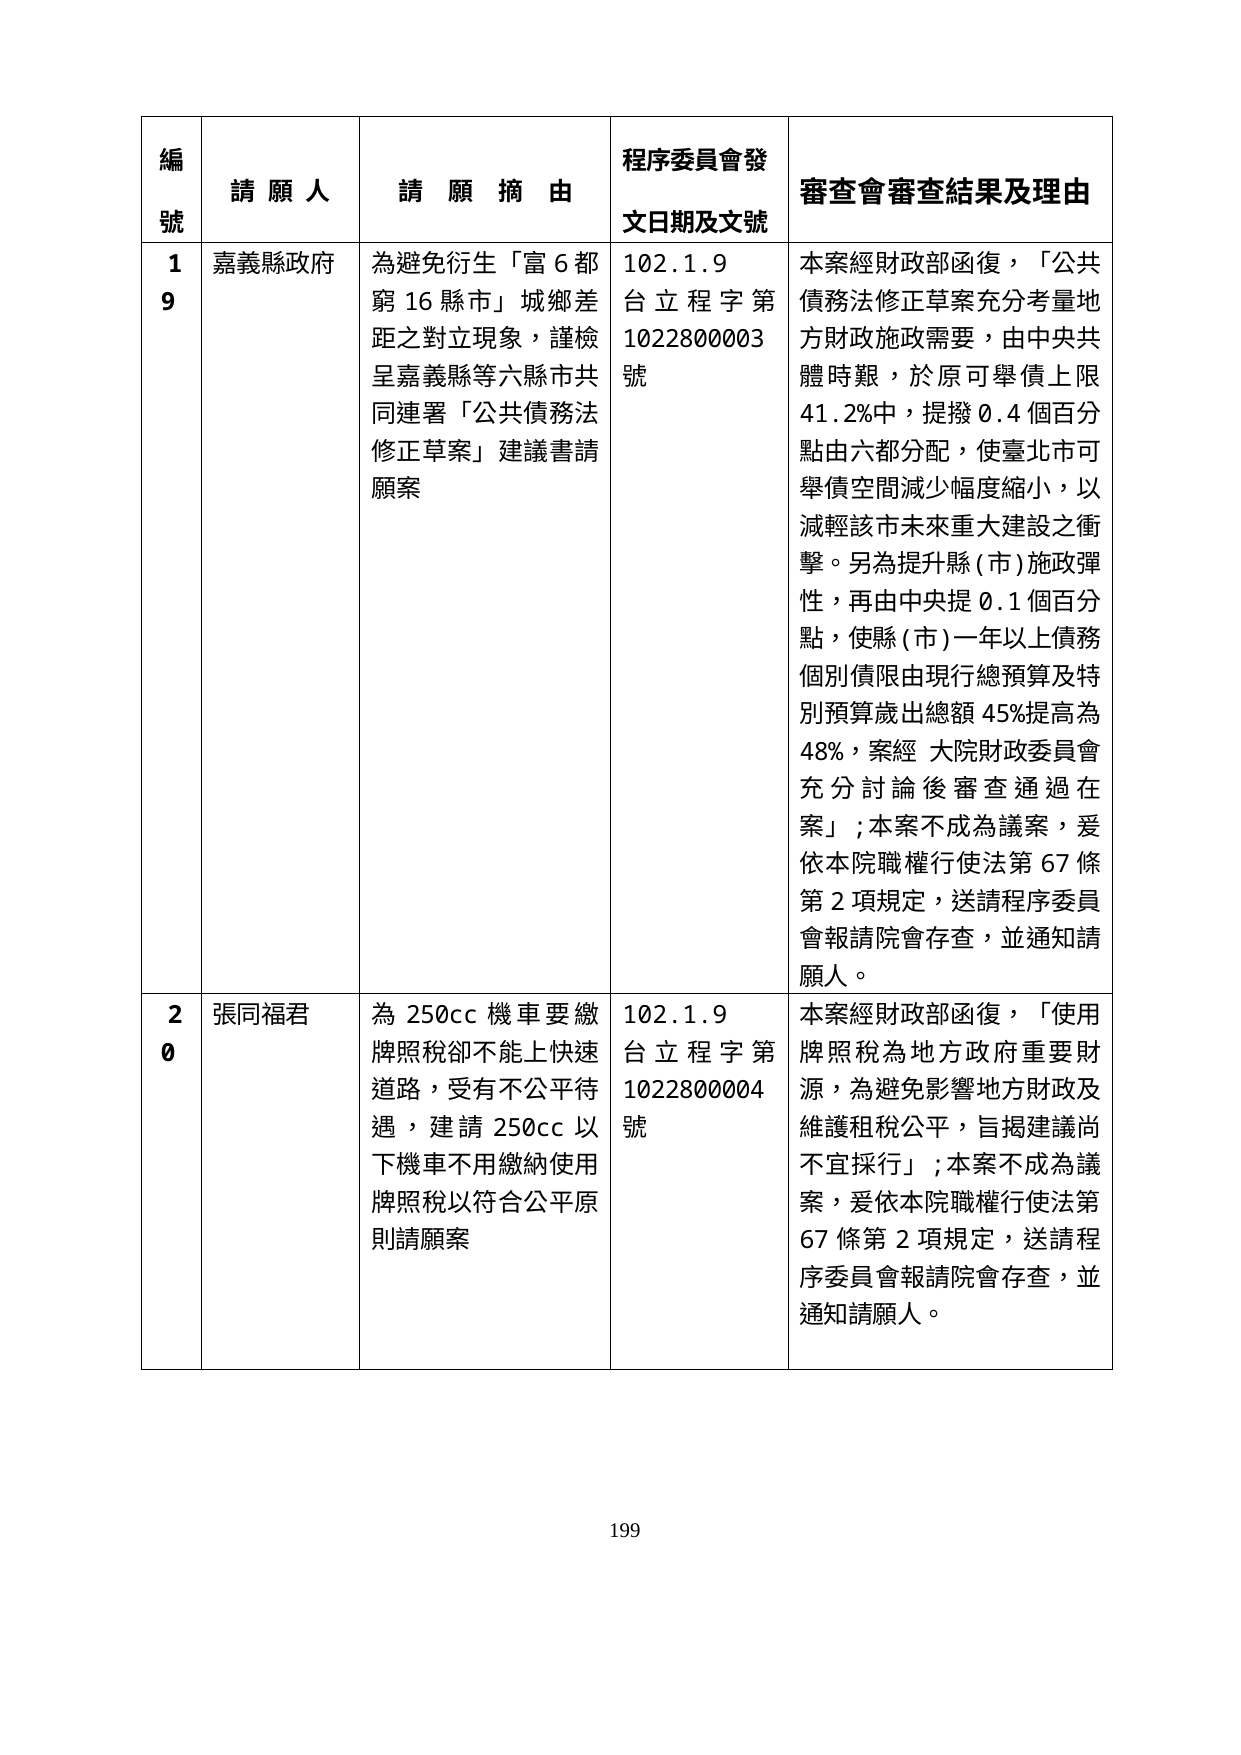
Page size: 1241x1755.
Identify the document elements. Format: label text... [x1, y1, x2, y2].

table_cell 102.1.9 台立程字第1022800004號 [611, 994, 788, 1369]
table_header 請 願 摘 由 [360, 117, 610, 242]
table_cell 本案經財政部函復，「公共債務法修正草案充分考量地方財政施政需要，由中央共體時艱，於原可舉債上限41.2%中，提撥0.4個百分點由六都分配，使臺北市可舉債空間減少幅度縮小，以減輕該市未來重大建設之衝擊。另為提升縣(市)施政彈性，再由中央提0.1個百分點，使縣(市)一年以上債務個別債限由現行總預算及特別預算歲出總額45%提高為48%，案經 大院財政委員會充分討論後審查通過在案」;本案不成為議案，爰依本院職權行使法第67條第2項規定，送請程序委員會報請院會存查，並通知請願人。 [789, 243, 1112, 993]
table_cell [142, 994, 201, 1369]
table_header 編號 [142, 117, 201, 242]
table_cell 嘉義縣政府 [202, 243, 359, 993]
table_cell 張同福君 [202, 994, 359, 1369]
table_cell [142, 243, 201, 993]
table_header 審查會審查結果及理由 [789, 117, 1112, 242]
table_cell 為避免衍生「富6都窮16縣市」城鄉差距之對立現象，謹檢呈嘉義縣等六縣市共同連署「公共債務法修正草案」建議書請願案 [360, 243, 610, 993]
table_cell 本案經財政部函復，「使用牌照稅為地方政府重要財源，為避免影響地方財政及維護租稅公平，旨揭建議尚不宜採行」;本案不成為議案，爰依本院職權行使法第67條第2項規定，送請程序委員會報請院會存查，並通知請願人。 [789, 994, 1112, 1369]
table_header 請 願 人 [202, 117, 359, 242]
table_cell 102.1.9 台立程字第1022800003號 [611, 243, 788, 993]
table_cell 為250cc機車要繳牌照稅卻不能上快速道路，受有不公平待遇，建請250cc以下機車不用繳納使用牌照稅以符合公平原則請願案 [360, 994, 610, 1369]
table_header 程序委員會發文日期及文號 [611, 117, 788, 242]
